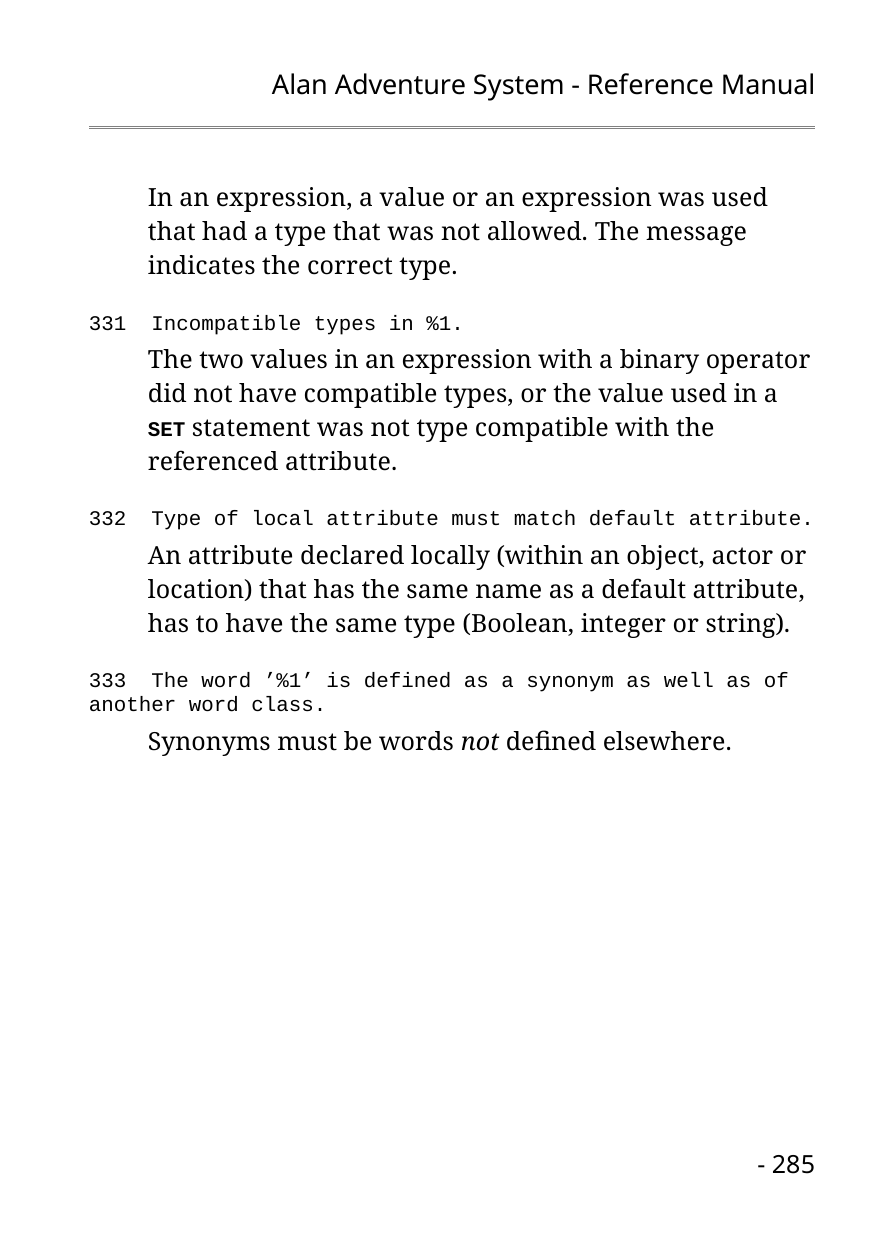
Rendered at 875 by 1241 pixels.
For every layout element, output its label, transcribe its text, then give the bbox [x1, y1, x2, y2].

text 332 Type of local attribute must match default attribute. [88, 508, 815, 532]
text Synonyms must be words not defined elsewhere. [148, 724, 815, 758]
text 331 Incompatible types in %1. [88, 312, 815, 336]
text 333 The word ’%1’ is defined as a synonym as well as of another word class. [88, 670, 815, 718]
text In an expression, a value or an expression was used that had a type that was not allowed. The message indicates the correct type. [148, 180, 815, 282]
text The two values in an expression with a binary operator did not have compatible types, or the value used in a SET statement was not type compatible with the referenced attribute. [148, 342, 815, 478]
text An attribute declared locally (within an object, actor or location) that has the same name as a default attribute, has to have the same type (Boolean, integer or string). [148, 538, 815, 640]
